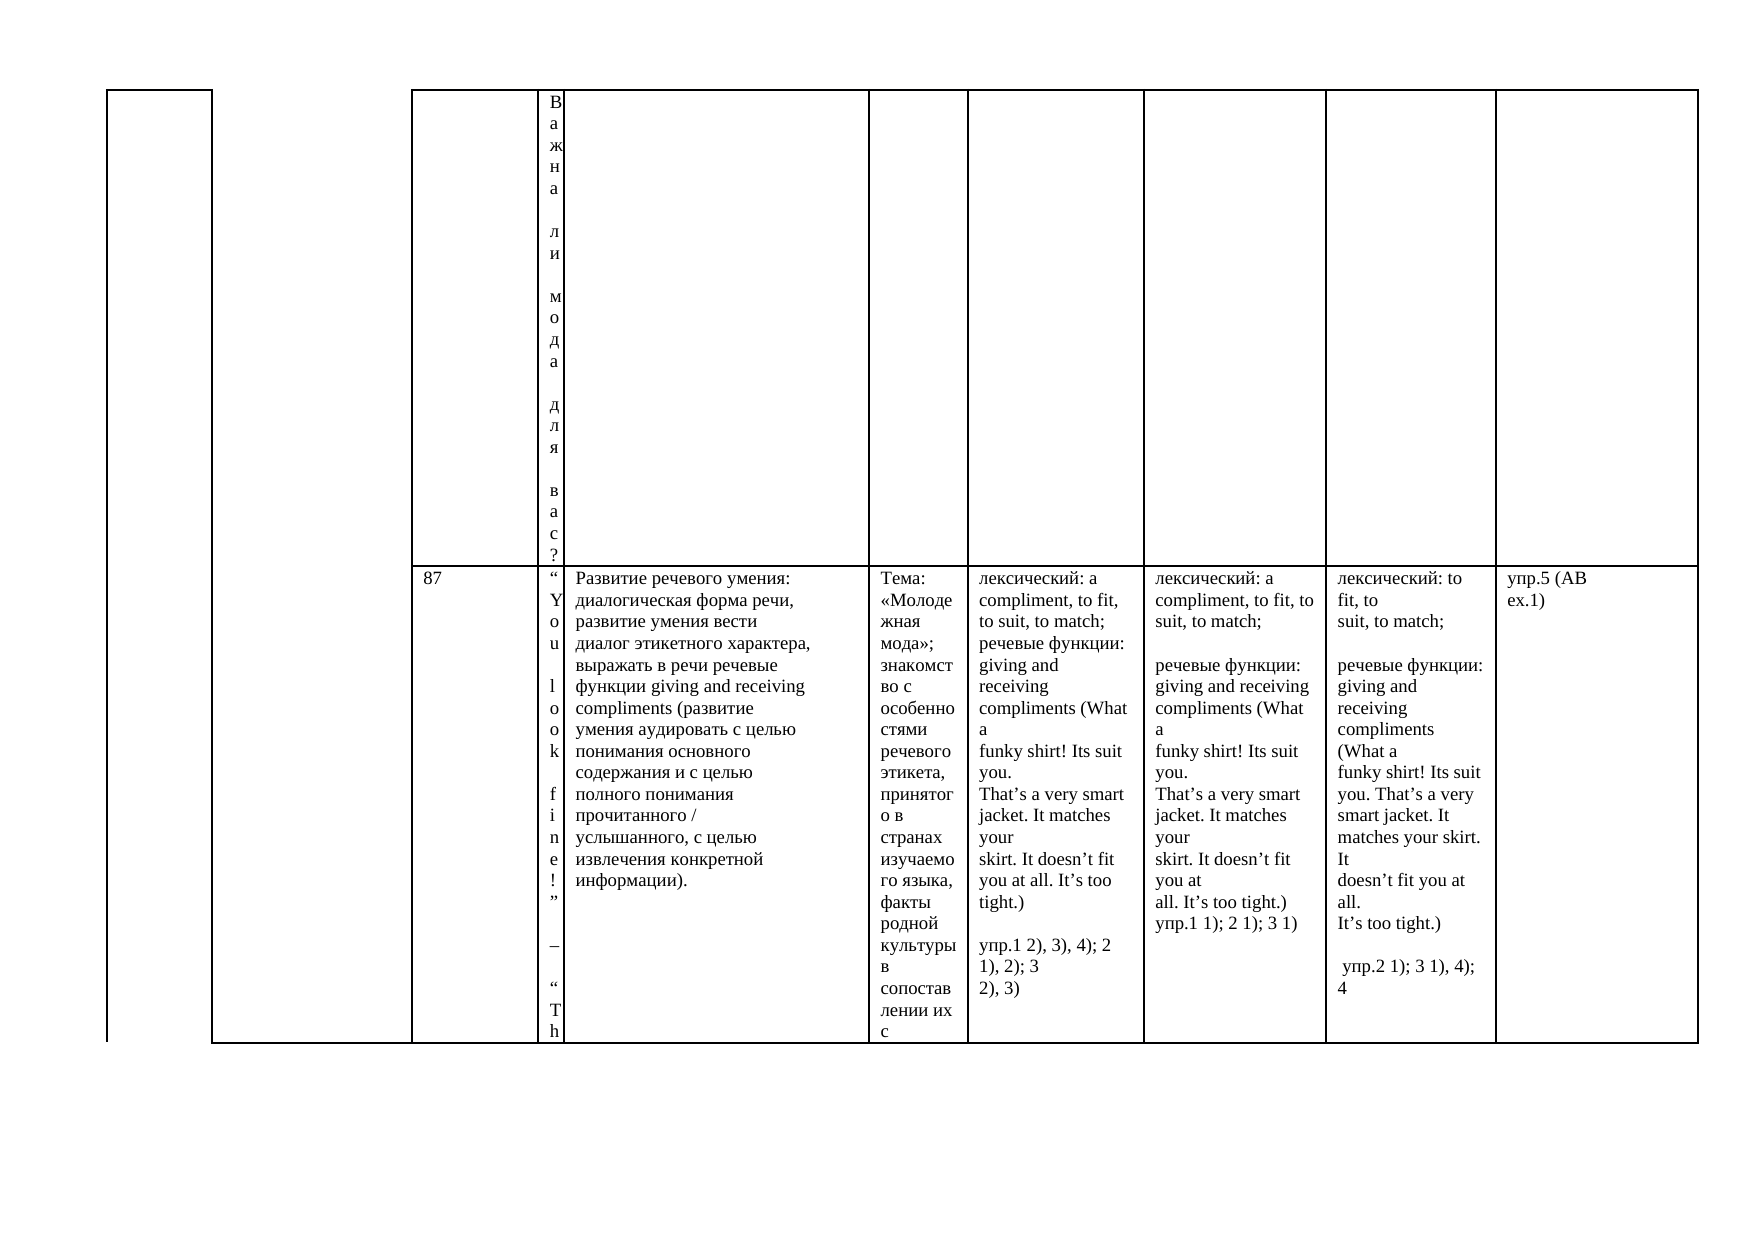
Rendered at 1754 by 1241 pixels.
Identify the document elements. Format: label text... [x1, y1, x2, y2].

table_cell [413, 91, 537, 565]
table_cell [1497, 91, 1697, 565]
table_cell 87 [413, 567, 537, 1042]
table_cell [969, 91, 1143, 565]
table_cell [213, 89, 411, 565]
table_cell упр.5 (AB ex.1) [1497, 567, 1697, 1042]
table_cell [108, 91, 211, 1042]
table_cell [1145, 91, 1325, 565]
table_cell [1327, 91, 1495, 565]
table_cell [565, 91, 868, 565]
table_cell Развитие речевого умения: диалогическая форма речи, развитие умения вести диалог этикетного характера, выражать в речи речевые функции giving and receiving compliments (развитие умения аудировать с целью понимания основного содержания и с целью полного понимания прочитанного / услышанного, с целью извлечения конкретной информации). [565, 567, 868, 1042]
table_cell “You look fine!” – “Th [539, 567, 563, 1042]
table_cell Тема: «Молодежная мода»; знакомство с особенностями речевого этикета, принятого в странах изучаемого языка, факты родной культуры в сопоставлении их с [870, 567, 967, 1042]
table_cell лексический: a compliment, to fit, to suit, to match; речевые функции: giving and receiving compliments (What a funky shirt! Its suit you. That’s a very smart jacket. It matches your skirt. It doesn’t fit you at all. It’s too tight.) упр.1 1); 2 1); 3 1) [1145, 567, 1325, 1042]
table_cell лексический: a compliment, to fit, to suit, to match; речевые функции: giving and receiving compliments (What a funky shirt! Its suit you. That’s a very smart jacket. It matches your skirt. It doesn’t fit you at all. It’s too tight.) упр.1 2), 3), 4); 2 1), 2); 3 2), 3) [969, 567, 1143, 1042]
table_cell [213, 565, 411, 1042]
table_cell Важна ли мода для вас? [539, 91, 563, 565]
table_cell [870, 91, 967, 565]
table_cell лексический: to fit, to suit, to match; речевые функции: giving and receiving compliments (What a funky shirt! Its suit you. That’s a very smart jacket. It matches your skirt. It doesn’t fit you at all. It’s too tight.) упр.2 1); 3 1), 4); 4 [1327, 567, 1495, 1042]
